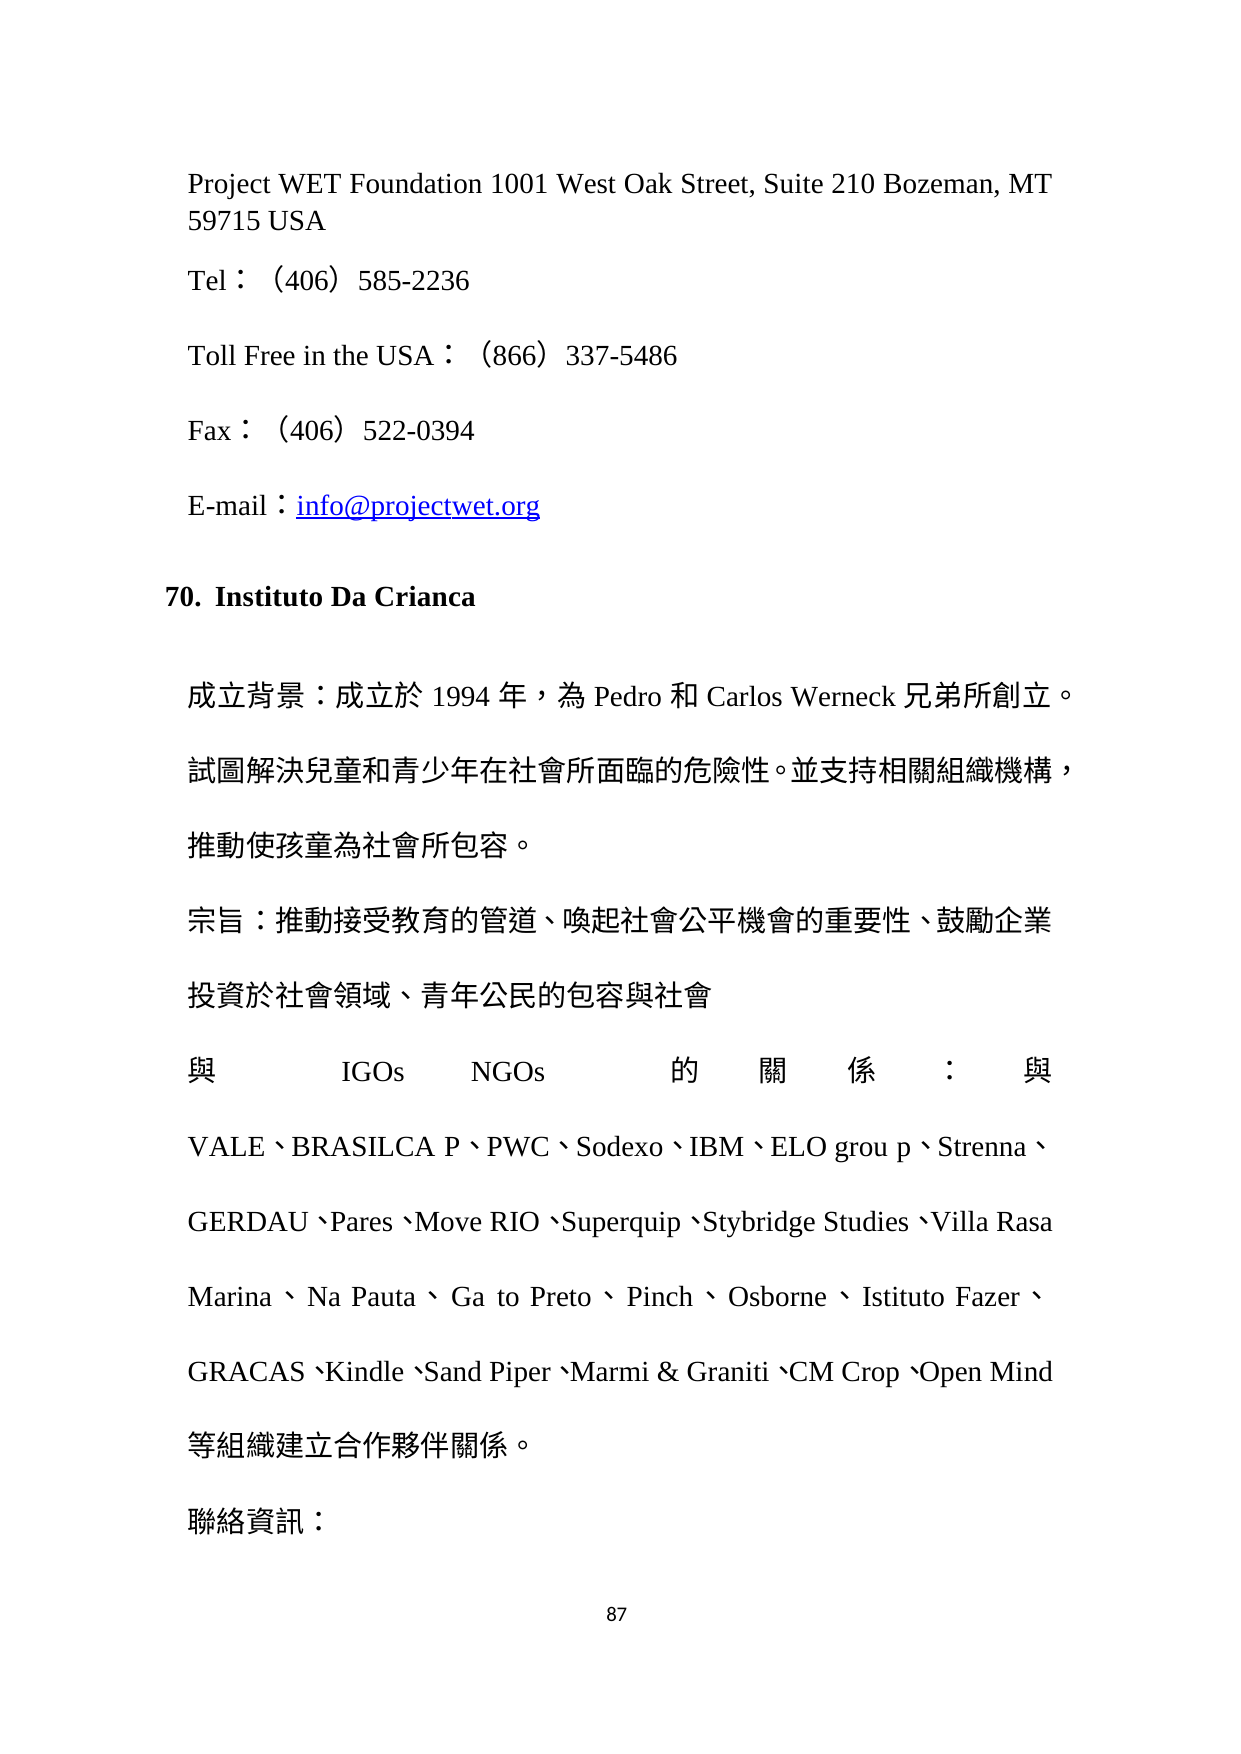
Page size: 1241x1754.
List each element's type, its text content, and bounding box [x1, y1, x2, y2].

text Toll Free in the USA：（866）337-5486 [187, 315, 1053, 390]
text E-mail：info@projectwet.org [187, 465, 1053, 540]
text 與 IGOs NGOs 的關係：與 VALE、BRASILCAP、PWC、Sodexo、IBM、ELO group、Strenna、GERDAU、Pares、Move RIO、Superquip、Stybridge Studies、Villa Rasa Marina、Na Pauta、Gato Preto、Pinch、Osborne、Istituto Fazer、GRACAS、Kindle、Sand Piper、Marmi & Graniti、CM Crop、Open Mind 等組織建立合作夥伴關係。 [187, 1031, 1053, 1481]
list Instituto Da Crianca [164, 577, 1053, 615]
text 宗旨：推動接受教育的管道、喚起社會公平機會的重要性、鼓勵企業投資於社會領域、青年公民的包容與社會 [187, 881, 1053, 1031]
text 聯絡資訊： [187, 1482, 1053, 1557]
text Project WET Foundation 1001 West Oak Street, Suite 210 Bozeman, MT 59715 USA [187, 164, 1053, 239]
text Tel：（406）585-2236 [187, 240, 1053, 315]
text 成立背景：成立於 1994 年，為 Pedro 和 Carlos Werneck 兄弟所創立。試圖解決兒童和青少年在社會所面臨的危險性。並支持相關組織機構，推動使孩童為社會所包容。 [187, 656, 1053, 881]
text Fax：（406）522-0394 [187, 390, 1053, 465]
